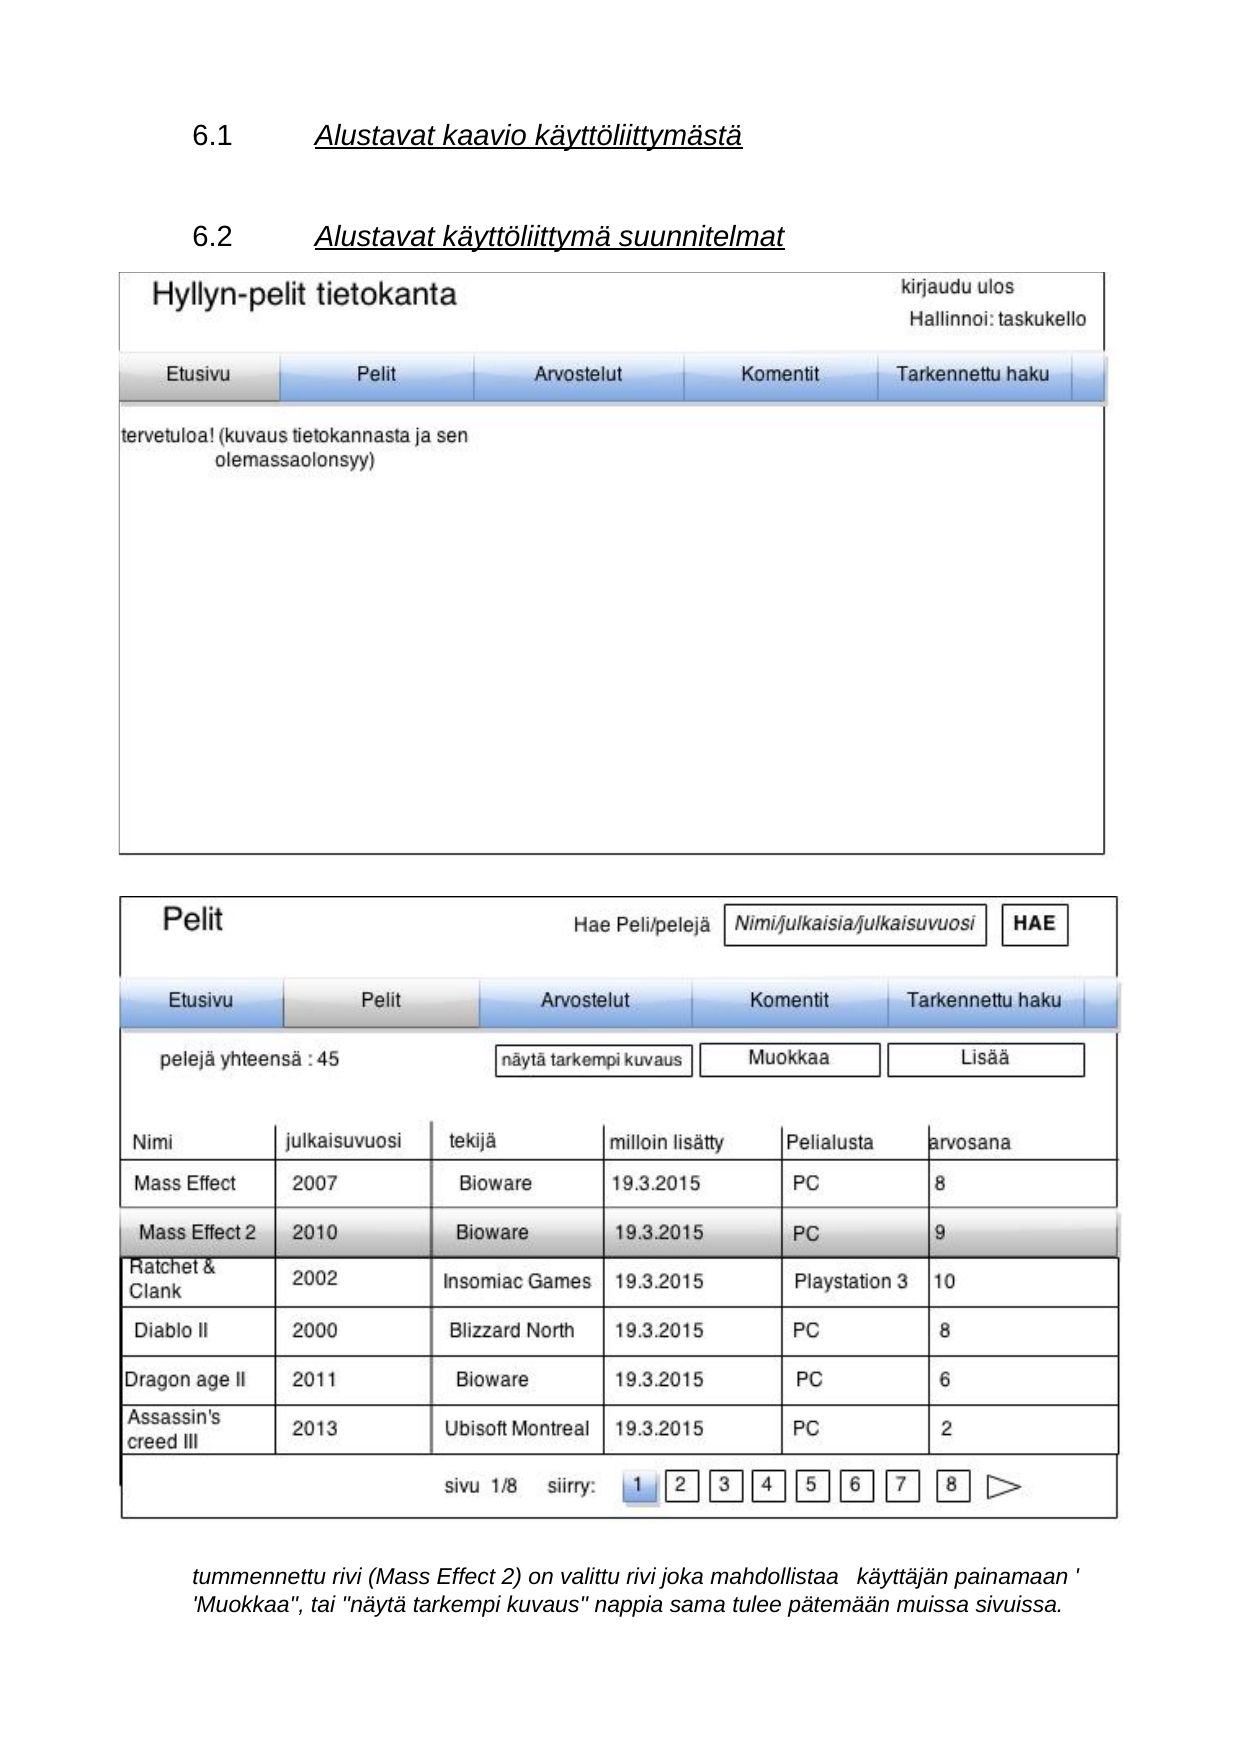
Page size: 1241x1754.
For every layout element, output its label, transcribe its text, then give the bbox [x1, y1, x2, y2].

text tummennettu rivi (Mass Effect 2) on valittu rivi joka mahdollistaa käyttäjän painamaan ' 'Muokkaa'', tai ''näytä tarkempi kuvaus'' nappia sama tulee pätemään muissa sivuissa. [118, 1557, 1129, 1617]
text 6.1 Alustavat kaavio käyttöliittymästä [118, 118, 1129, 152]
picture [118, 896, 1123, 1524]
text 6.2 Alustavat käyttöliittymä suunnitelmat [118, 219, 1129, 252]
picture [118, 272, 1123, 860]
